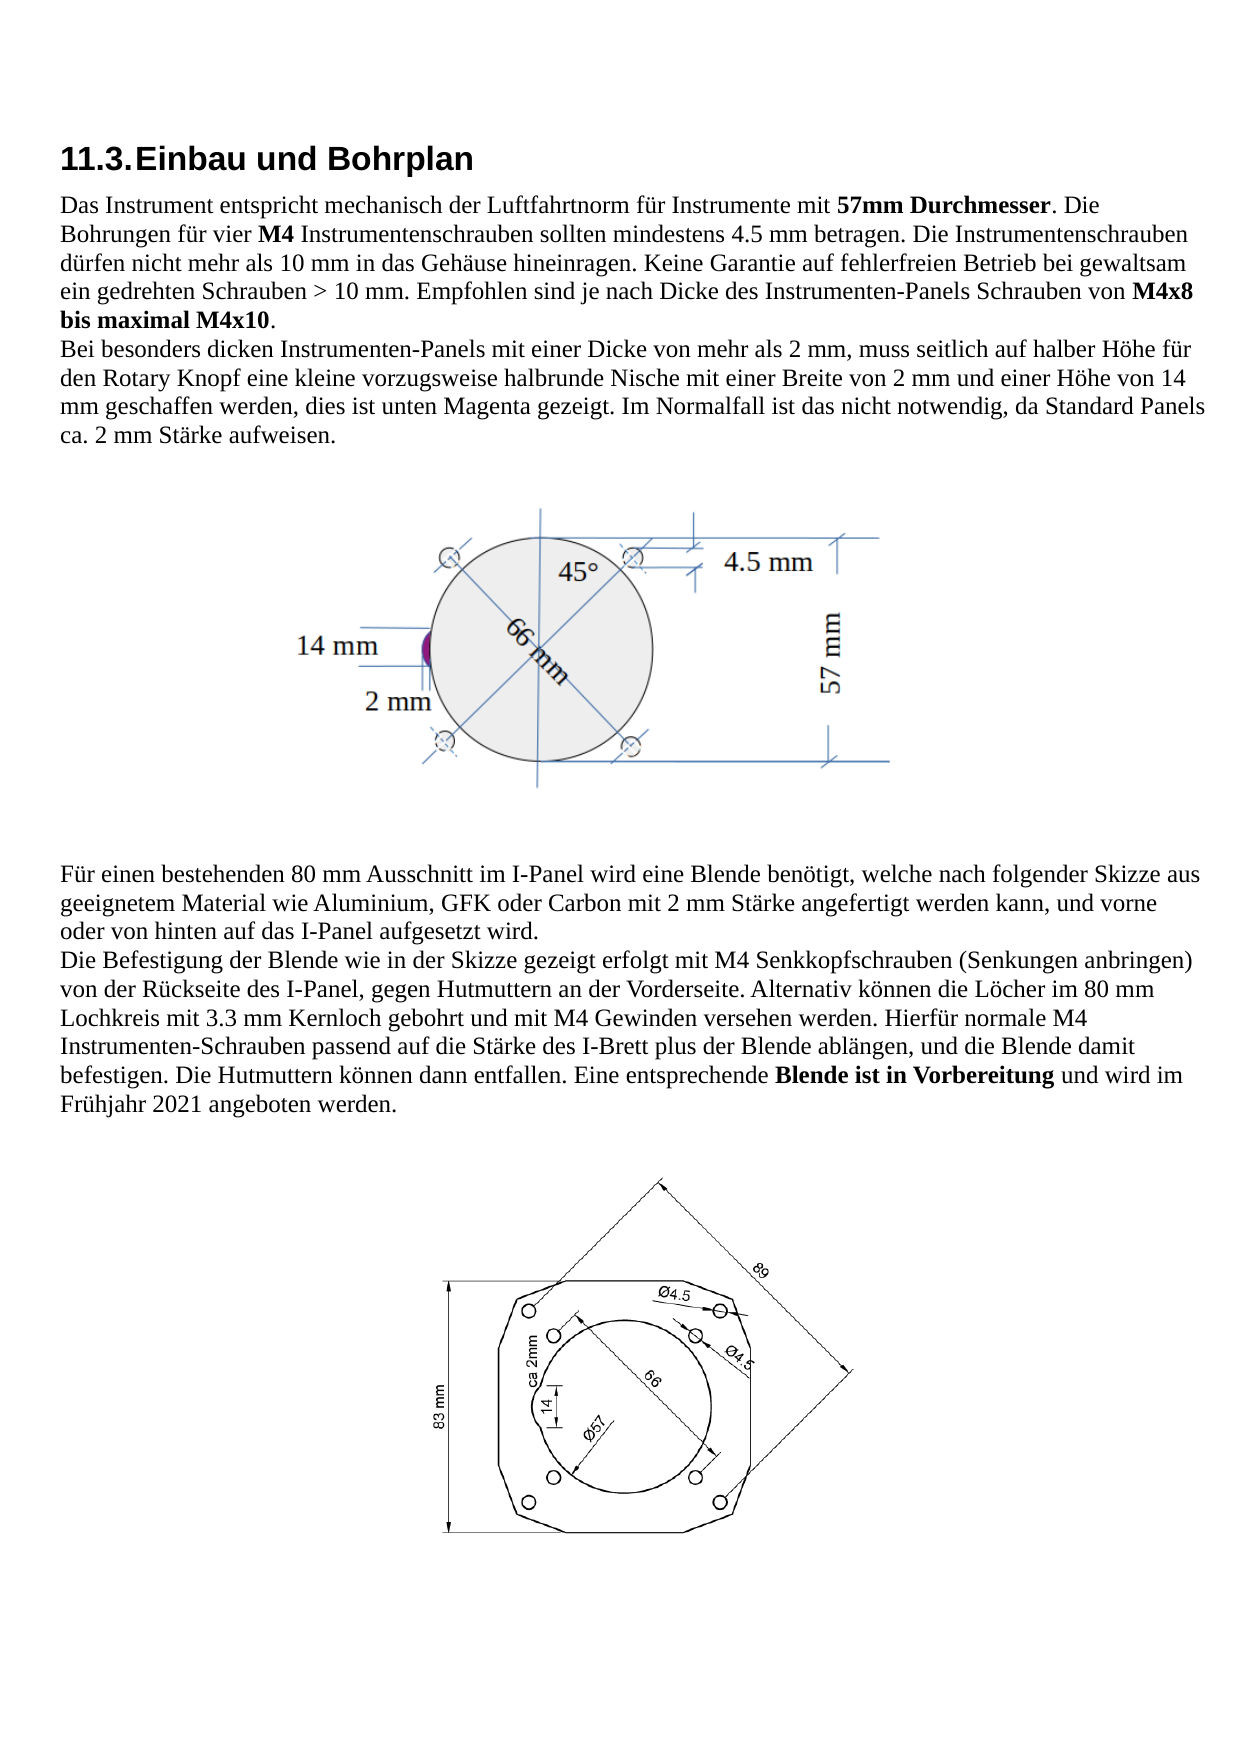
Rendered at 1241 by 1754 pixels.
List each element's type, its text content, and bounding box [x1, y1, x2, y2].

text Für einen bestehenden 80 mm Ausschnitt im I-Panel wird eine Blende benötigt, welche nach folgender Skizze aus geeignetem Material wie Aluminium, GFK oder Carbon mit 2 mm Stärke angefertigt werden kann, und vorne oder von hinten auf das I-Panel aufgesetzt wird. [60, 859, 1207, 945]
picture [394, 1145, 874, 1550]
picture [277, 475, 990, 802]
text Die Befestigung der Blende wie in der Skizze gezeigt erfolgt mit M4 Senkkopfschrauben (Senkungen anbringen) von der Rückseite des I-Panel, gegen Hutmuttern an der Vorderseite. Alternativ können die Löcher im 80 mm Lochkreis mit 3.3 mm Kernloch gebohrt und mit M4 Gewinden versehen werden. Hierfür normale M4 Instrumenten-Schrauben passend auf die Stärke des I-Brett plus der Blende ablängen, und die Blende damit befestigen. Die Hutmuttern können dann entfallen. Eine entsprechende Blende ist in Vorbereitung und wird im Frühjahr 2021 angeboten werden. [60, 945, 1207, 1118]
text Das Instrument entspricht mechanisch der Luftfahrtnorm für Instrumente mit 57mm Durchmesser. Die Bohrungen für vier M4 Instrumentenschrauben sollten mindestens 4.5 mm betragen. Die Instrumentenschrauben dürfen nicht mehr als 10 mm in das Gehäuse hineinragen. Keine Garantie auf fehlerfreien Betrieb bei gewaltsam ein gedrehten Schrauben > 10 mm. Empfohlen sind je nach Dicke des Instrumenten-Panels Schrauben von M4x8 bis maximal M4x10. [60, 190, 1207, 334]
text Bei besonders dicken Instrumenten-Panels mit einer Dicke von mehr als 2 mm, muss seitlich auf halber Höhe für den Rotary Knopf eine kleine vorzugsweise halbrunde Nische mit einer Breite von 2 mm und einer Höhe von 14 mm geschaffen werden, dies ist unten Magenta gezeigt. Im Normalfall ist das nicht notwendig, da Standard Panels ca. 2 mm Stärke aufweisen. [60, 334, 1207, 449]
subtitle Einbau und Bohrplan [60, 139, 1207, 178]
